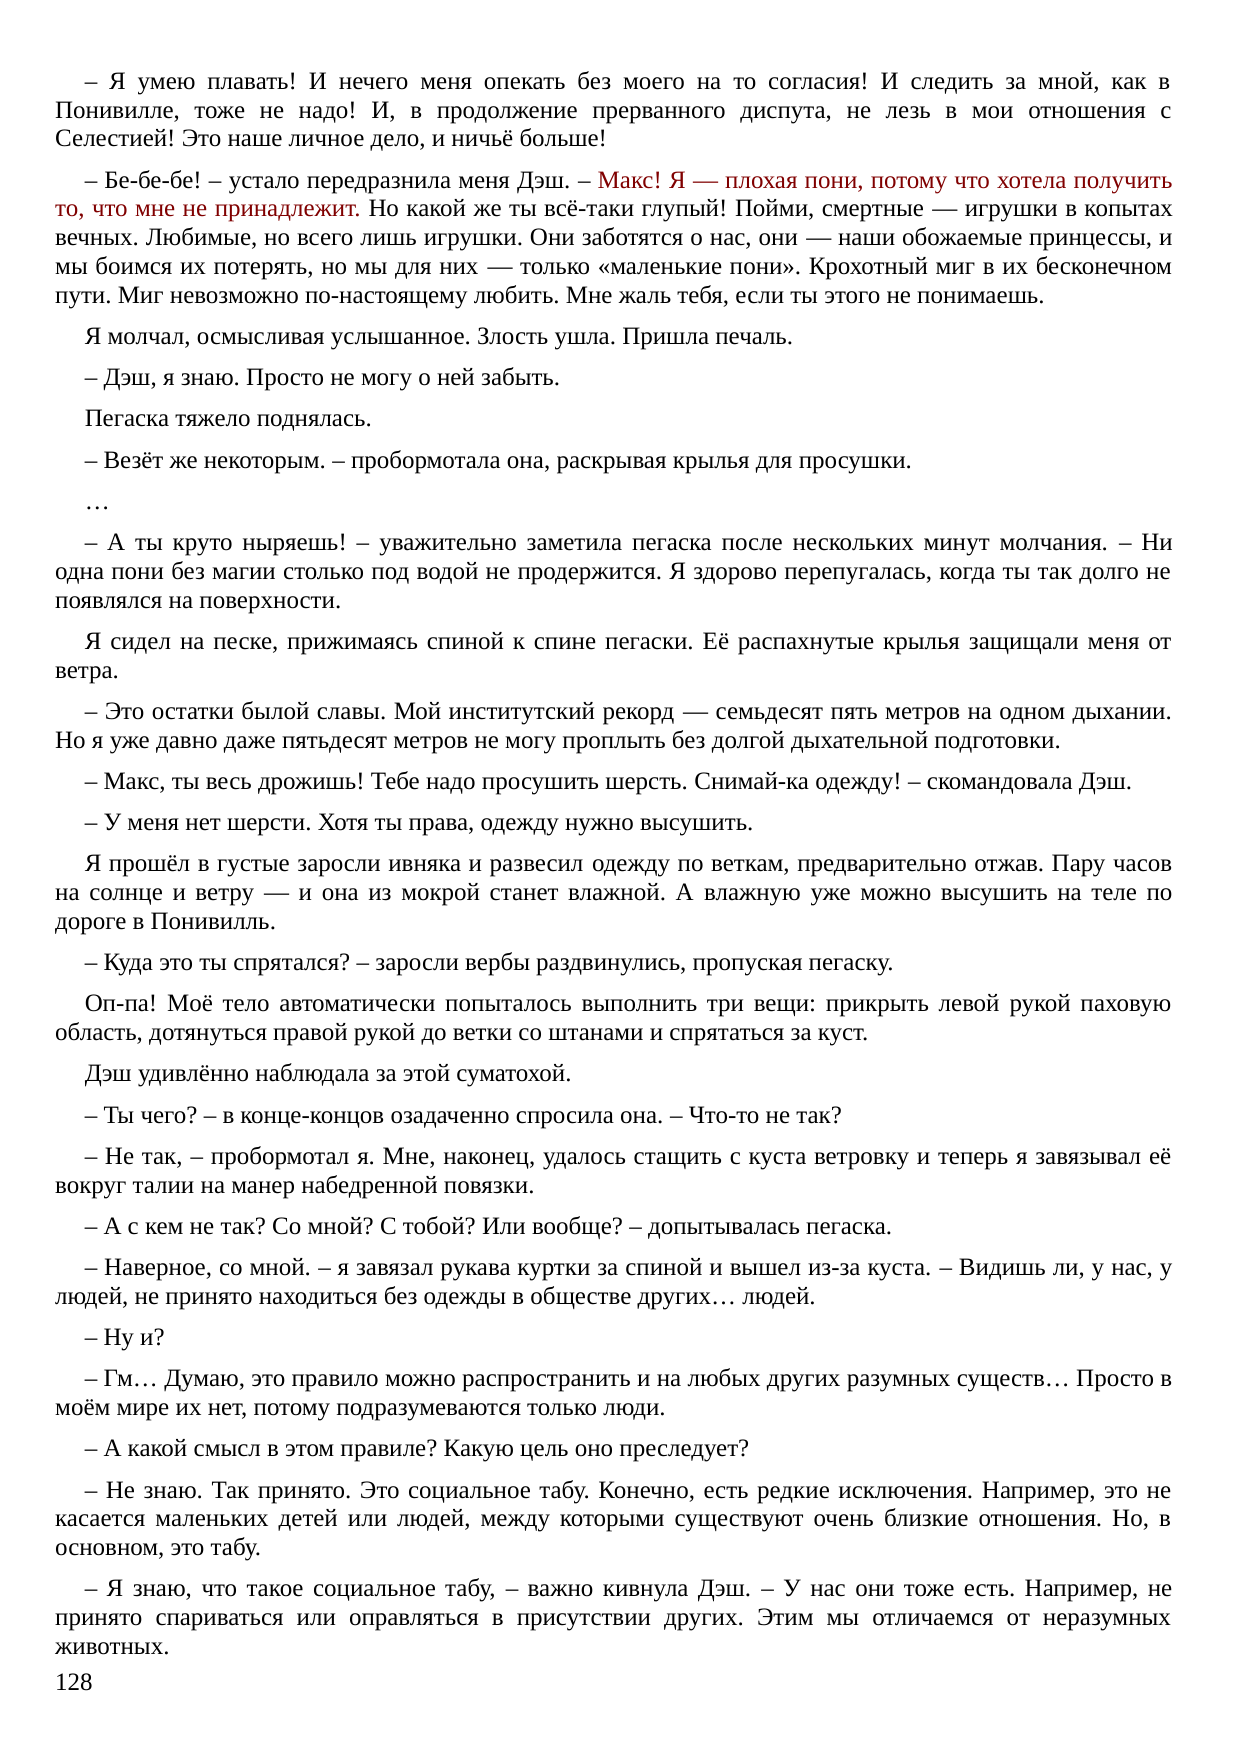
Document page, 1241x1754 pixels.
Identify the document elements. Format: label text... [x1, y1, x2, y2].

text Дэш удивлённо наблюдала за этой суматохой. [55, 1058, 1173, 1087]
text – Везёт же некоторым. – пробормотала она, раскрывая крылья для просушки. [55, 445, 1173, 473]
text Оп-па! Моё тело автоматически попыталось выполнить три вещи: прикрыть левой рукой паховую область, дотянуться правой рукой до ветки со штанами и спрятаться за куст. [55, 988, 1173, 1046]
text – Ты чего? – в конце-концов озадаченно спросила она. – Что-то не так? [55, 1100, 1173, 1128]
text – Бе-бе-бе! – устало передразнила меня Дэш. – Макс! Я — плохая пони, потому что хотела получить то, что мне не принадлежит. Но какой же ты всё-таки глупый! Пойми, смертные — игрушки в копытах вечных. Любимые, но всего лишь игрушки. Они заботятся о нас, они — наши обожаемые принцессы, и мы боимся их потерять, но мы для них — только «маленькие пони». Крохотный миг в их бесконечном пути. Миг невозможно по-настоящему любить. Мне жаль тебя, если ты этого не понимаешь. [55, 165, 1173, 308]
text – У меня нет шерсти. Хотя ты права, одежду нужно высушить. [55, 807, 1173, 836]
text – Наверное, со мной. – я завязал рукава куртки за спиной и вышел из-за куста. – Видишь ли, у нас, у людей, не принято находиться без одежды в обществе других… людей. [55, 1252, 1173, 1310]
text Я молчал, осмысливая услышанное. Злость ушла. Пришла печаль. [55, 321, 1173, 350]
text – Я умею плавать! И нечего меня опекать без моего на то согласия! И следить за мной, как в Понивилле, тоже не надо! И, в продолжение прерванного диспута, не лезь в мои отношения с Селестией! Это наше личное дело, и ничьё больше! [55, 66, 1173, 152]
text Пегаска тяжело поднялась. [55, 403, 1173, 432]
text Я сидел на песке, прижимаясь спиной к спине пегаски. Её распахнутые крылья защищали меня от ветра. [55, 626, 1173, 683]
text – Это остатки былой славы. Мой институтский рекорд — семьдесят пять метров на одном дыхании. Но я уже давно даже пятьдесят метров не могу проплыть без долгой дыхательной подготовки. [55, 696, 1173, 753]
text – Гм… Думаю, это правило можно распространить и на любых других разумных существ… Просто в моём мире их нет, потому подразумеваются только люди. [55, 1363, 1173, 1421]
text – А ты круто ныряешь! – уважительно заметила пегаска после нескольких минут молчания. – Ни одна пони без магии столько под водой не продержится. Я здорово перепугалась, когда ты так долго не появлялся на поверхности. [55, 527, 1173, 613]
text – Куда это ты спрятался? – заросли вербы раздвинулись, пропуская пегаску. [55, 947, 1173, 976]
text Я прошёл в густые заросли ивняка и развесил одежду по веткам, предварительно отжав. Пару часов на солнце и ветру — и она из мокрой станет влажной. А влажную уже можно высушить на теле по дороге в Понивилль. [55, 848, 1173, 935]
text – А с кем не так? Со мной? С тобой? Или вообще? – допытывалась пегаска. [55, 1211, 1173, 1240]
text … [55, 486, 1173, 515]
text – Дэш, я знаю. Просто не могу о ней забыть. [55, 362, 1173, 391]
text – Ну и? [55, 1322, 1173, 1351]
text – Я знаю, что такое социальное табу, – важно кивнула Дэш. – У нас они тоже есть. Например, не принято спариваться или оправляться в присутствии других. Этим мы отличаемся от неразумных животных. [55, 1573, 1173, 1660]
text – А какой смысл в этом правиле? Какую цель оно преследует? [55, 1433, 1173, 1462]
text – Не знаю. Так принято. Это социальное табу. Конечно, есть редкие исключения. Например, это не касается маленьких детей или людей, между которыми существуют очень близкие отношения. Но, в основном, это табу. [55, 1475, 1173, 1561]
text – Макс, ты весь дрожишь! Тебе надо просушить шерсть. Снимай-ка одежду! – скомандовала Дэш. [55, 766, 1173, 795]
text – Не так, – пробормотал я. Мне, наконец, удалось стащить с куста ветровку и теперь я завязывал её вокруг талии на манер набедренной повязки. [55, 1141, 1173, 1198]
